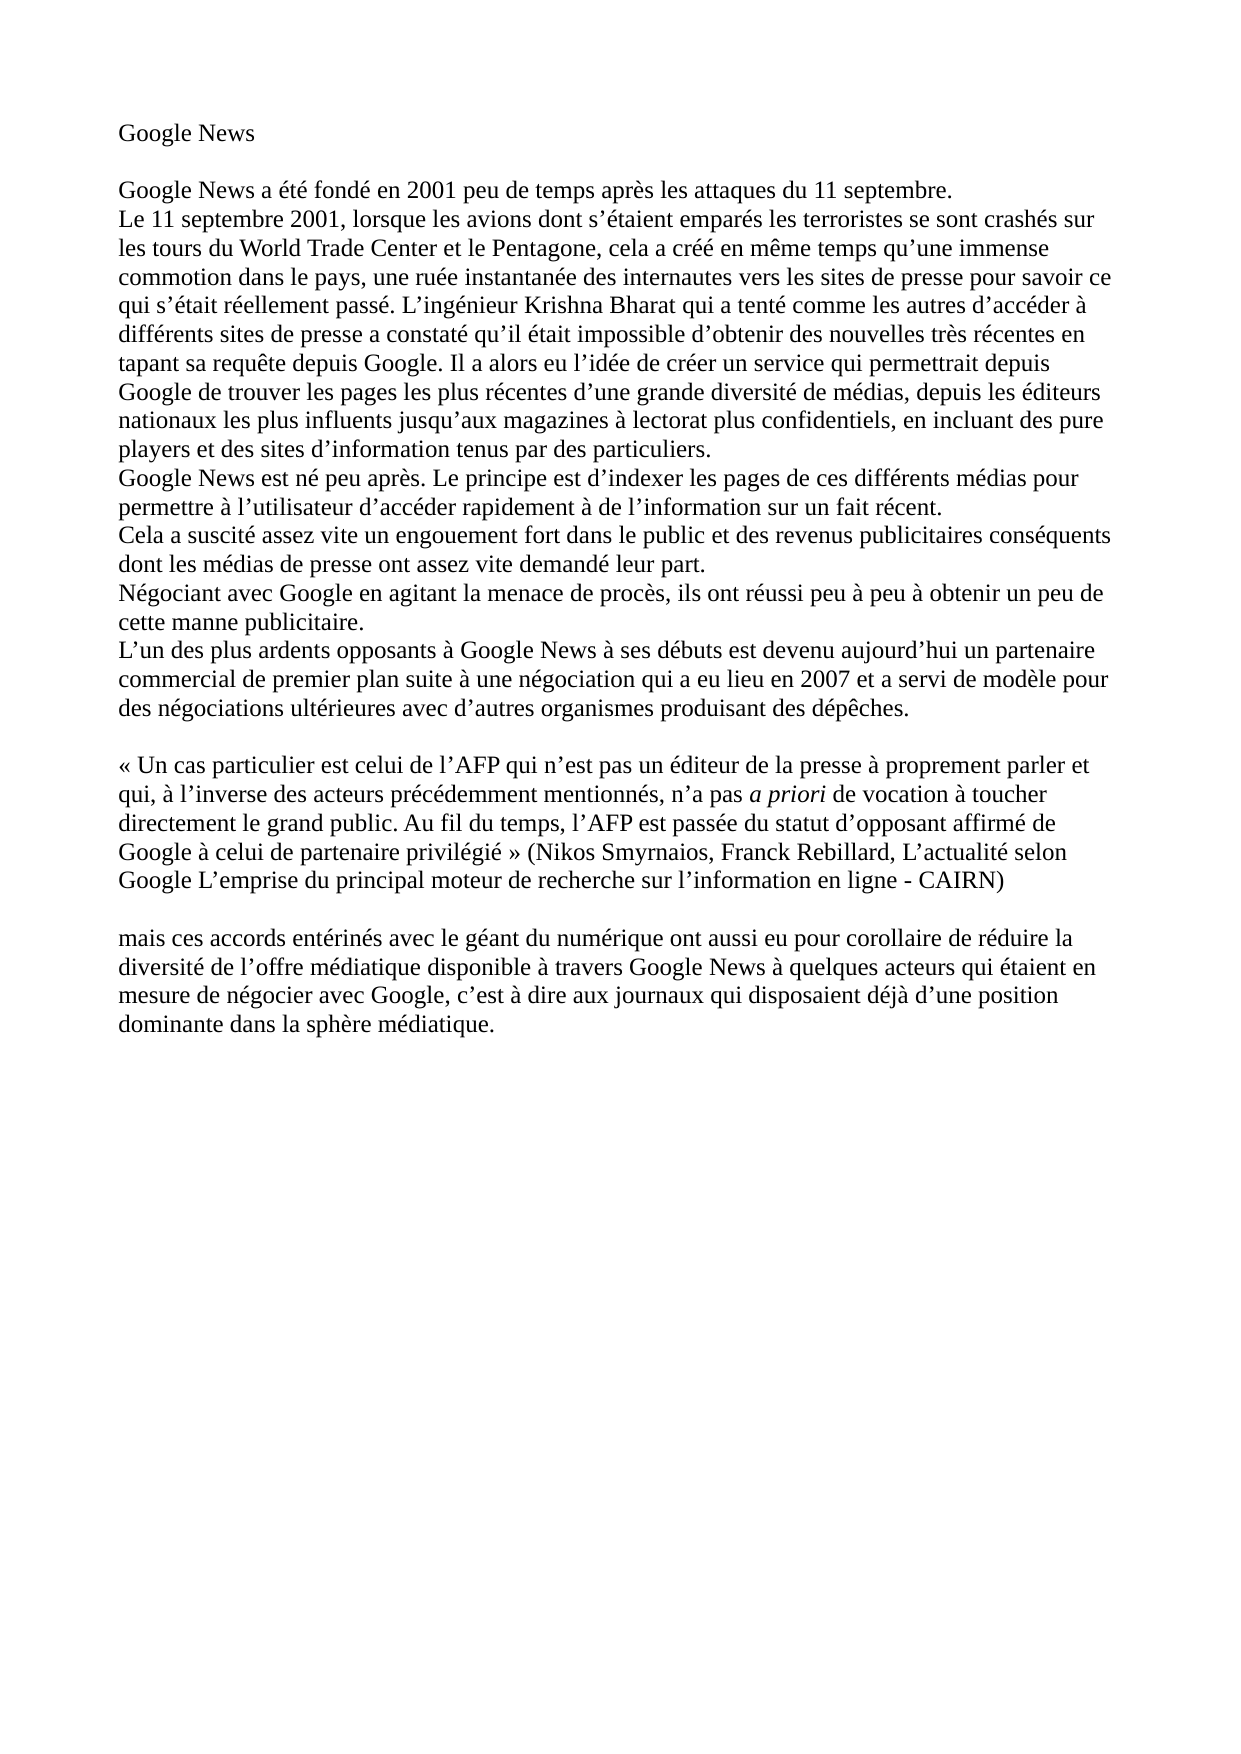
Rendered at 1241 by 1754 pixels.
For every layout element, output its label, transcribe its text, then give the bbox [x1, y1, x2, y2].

text Google News a été fondé en 2001 peu de temps après les attaques du 11 septembre. [118, 176, 1122, 204]
text Le 11 septembre 2001, lorsque les avions dont s’étaient emparés les terroristes se sont crashés sur les tours du World Trade Center et le Pentagone, cela a créé en même temps qu’une immense commotion dans le pays, une ruée instantanée des internautes vers les sites de presse pour savoir ce qui s’était réellement passé. L’ingénieur Krishna Bharat qui a tenté comme les autres d’accéder à différents sites de presse a constaté qu’il était impossible d’obtenir des nouvelles très récentes en tapant sa requête depuis Google. Il a alors eu l’idée de créer un service qui permettrait depuis Google de trouver les pages les plus récentes d’une grande diversité de médias, depuis les éditeurs nationaux les plus influents jusqu’aux magazines à lectorat plus confidentiels, en incluant des pure players et des sites d’information tenus par des particuliers. [118, 204, 1122, 463]
text « Un cas particulier est celui de l’AFP qui n’est pas un éditeur de la presse à proprement parler et qui, à l’inverse des acteurs précédemment mentionnés, n’a pas a priori de vocation à toucher directement le grand public. Au fil du temps, l’AFP est passée du statut d’opposant affirmé de Google à celui de partenaire privilégié » (Nikos Smyrnaios, Franck Rebillard, L’actualité selon Google L’emprise du principal moteur de recherche sur l’information en ligne - CAIRN) [118, 751, 1122, 894]
text Google News est né peu après. Le principe est d’indexer les pages de ces différents médias pour permettre à l’utilisateur d’accéder rapidement à de l’information sur un fait récent. [118, 463, 1122, 521]
text L’un des plus ardents opposants à Google News à ses débuts est devenu aujourd’hui un partenaire commercial de premier plan suite à une négociation qui a eu lieu en 2007 et a servi de modèle pour des négociations ultérieures avec d’autres organismes produisant des dépêches. [118, 636, 1122, 722]
text Cela a suscité assez vite un engouement fort dans le public et des revenus publicitaires conséquents dont les médias de presse ont assez vite demandé leur part. [118, 521, 1122, 578]
text mais ces accords entérinés avec le géant du numérique ont aussi eu pour corollaire de réduire la diversité de l’offre médiatique disponible à travers Google News à quelques acteurs qui étaient en mesure de négocier avec Google, c’est à dire aux journaux qui disposaient déjà d’une position dominante dans la sphère médiatique. [118, 923, 1122, 1038]
text Google News [118, 118, 1122, 147]
text Négociant avec Google en agitant la menace de procès, ils ont réussi peu à peu à obtenir un peu de cette manne publicitaire. [118, 578, 1122, 636]
